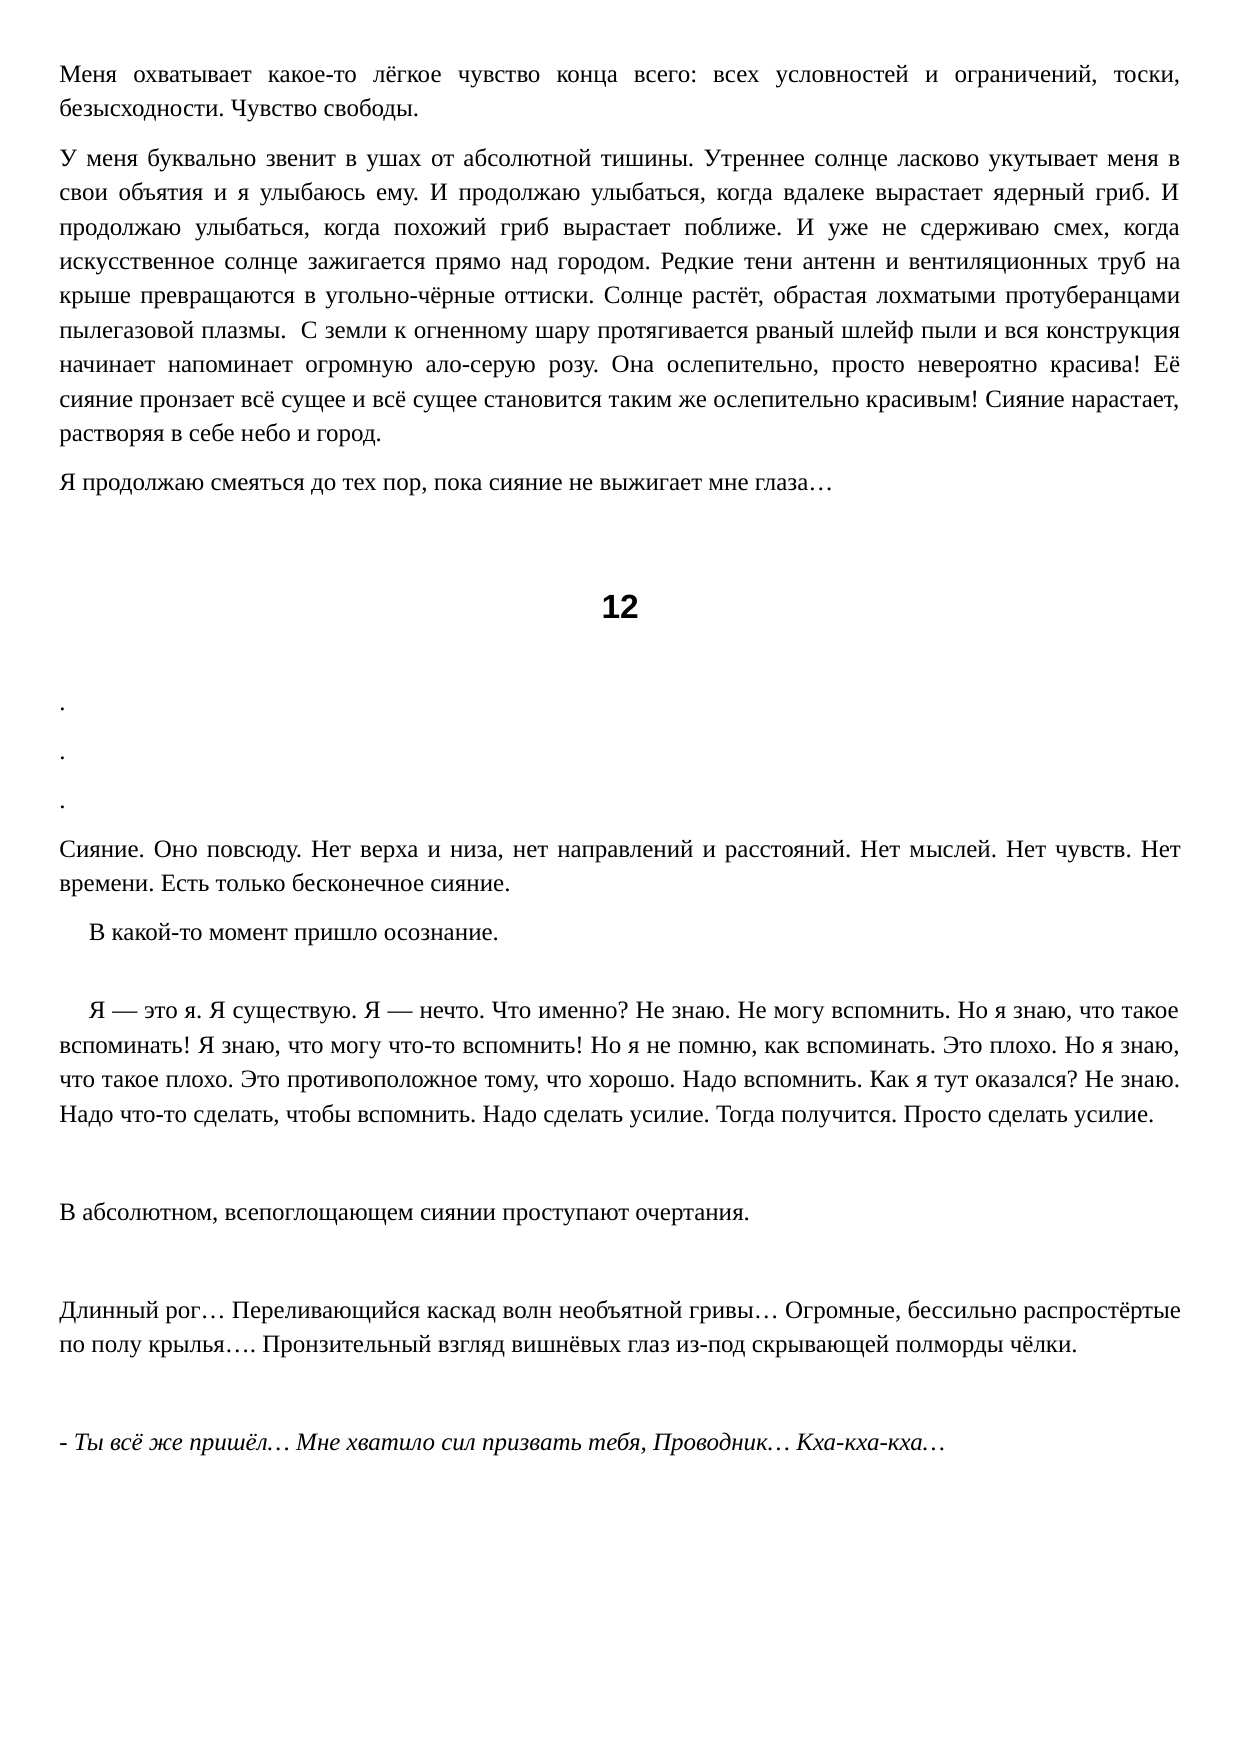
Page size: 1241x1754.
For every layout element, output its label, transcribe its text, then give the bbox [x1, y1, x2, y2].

text Сияние. Оно повсюду. Нет верха и низа, нет направлений и расстояний. Нет мыслей. Нет чувств. Нет времени. Есть только бесконечное сияние. [59, 834, 1181, 897]
text У меня буквально звенит в ушах от абсолютной тишины. Утреннее солнце ласково укутывает меня в свои объятия и я улыбаюсь ему. И продолжаю улыбаться, когда вдалеке вырастает ядерный гриб. И продолжаю улыбаться, когда похожий гриб вырастает поближе. И уже не сдерживаю смех, когда искусственное солнце зажигается прямо над городом. Редкие тени антенн и вентиляционных труб на крыше превращаются в угольно-чёрные оттиски. Солнце растёт, обрастая лохматыми протуберанцами пылегазовой плазмы. С земли к огненному шару протягивается рваный шлейф пыли и вся конструкция начинает напоминает огромную ало-серую розу. Она ослепительно, просто невероятно красива! Её сияние пронзает всё сущее и всё сущее становится таким же ослепительно красивым! Сияние нарастает, растворяя в себе небо и город. [59, 143, 1181, 447]
text В абсолютном, всепоглощающем сиянии проступают очертания. [59, 1197, 1181, 1226]
text Я продолжаю смеяться до тех пор, пока сияние не выжигает мне глаза… [59, 467, 1181, 496]
text Длинный рог… Переливающийся каскад волн необъятной гривы… Огромные, бессильно распростёртые по полу крылья…. Пронзительный взгляд вишнёвых глаз из-под скрывающей полморды чёлки. [59, 1295, 1181, 1358]
text - Ты всё же пришёл… Мне хватило сил призвать тебя, Проводник… Кха-кха-кха… [59, 1427, 1181, 1456]
text Меня охватывает какое-то лёгкое чувство конца всего: всех условностей и ограничений, тоски, безысходности. Чувство свободы. [59, 59, 1181, 122]
text . [59, 785, 1181, 813]
text . [59, 736, 1181, 764]
text В какой-то момент пришло осознание. [59, 917, 1181, 946]
text . [59, 687, 1181, 715]
text Я — это я. Я существую. Я — нечто. Что именно? Не знаю. Не могу вспомнить. Но я знаю, что такое вспоминать! Я знаю, что могу что-то вспомнить! Но я не помню, как вспоминать. Это плохо. Но я знаю, что такое плохо. Это противоположное тому, что хорошо. Надо вспомнить. Как я тут оказался? Не знаю. Надо что-то сделать, чтобы вспомнить. Надо сделать усилие. Тогда получится. Просто сделать усилие. [59, 995, 1181, 1127]
subtitle 12 [59, 586, 1181, 625]
